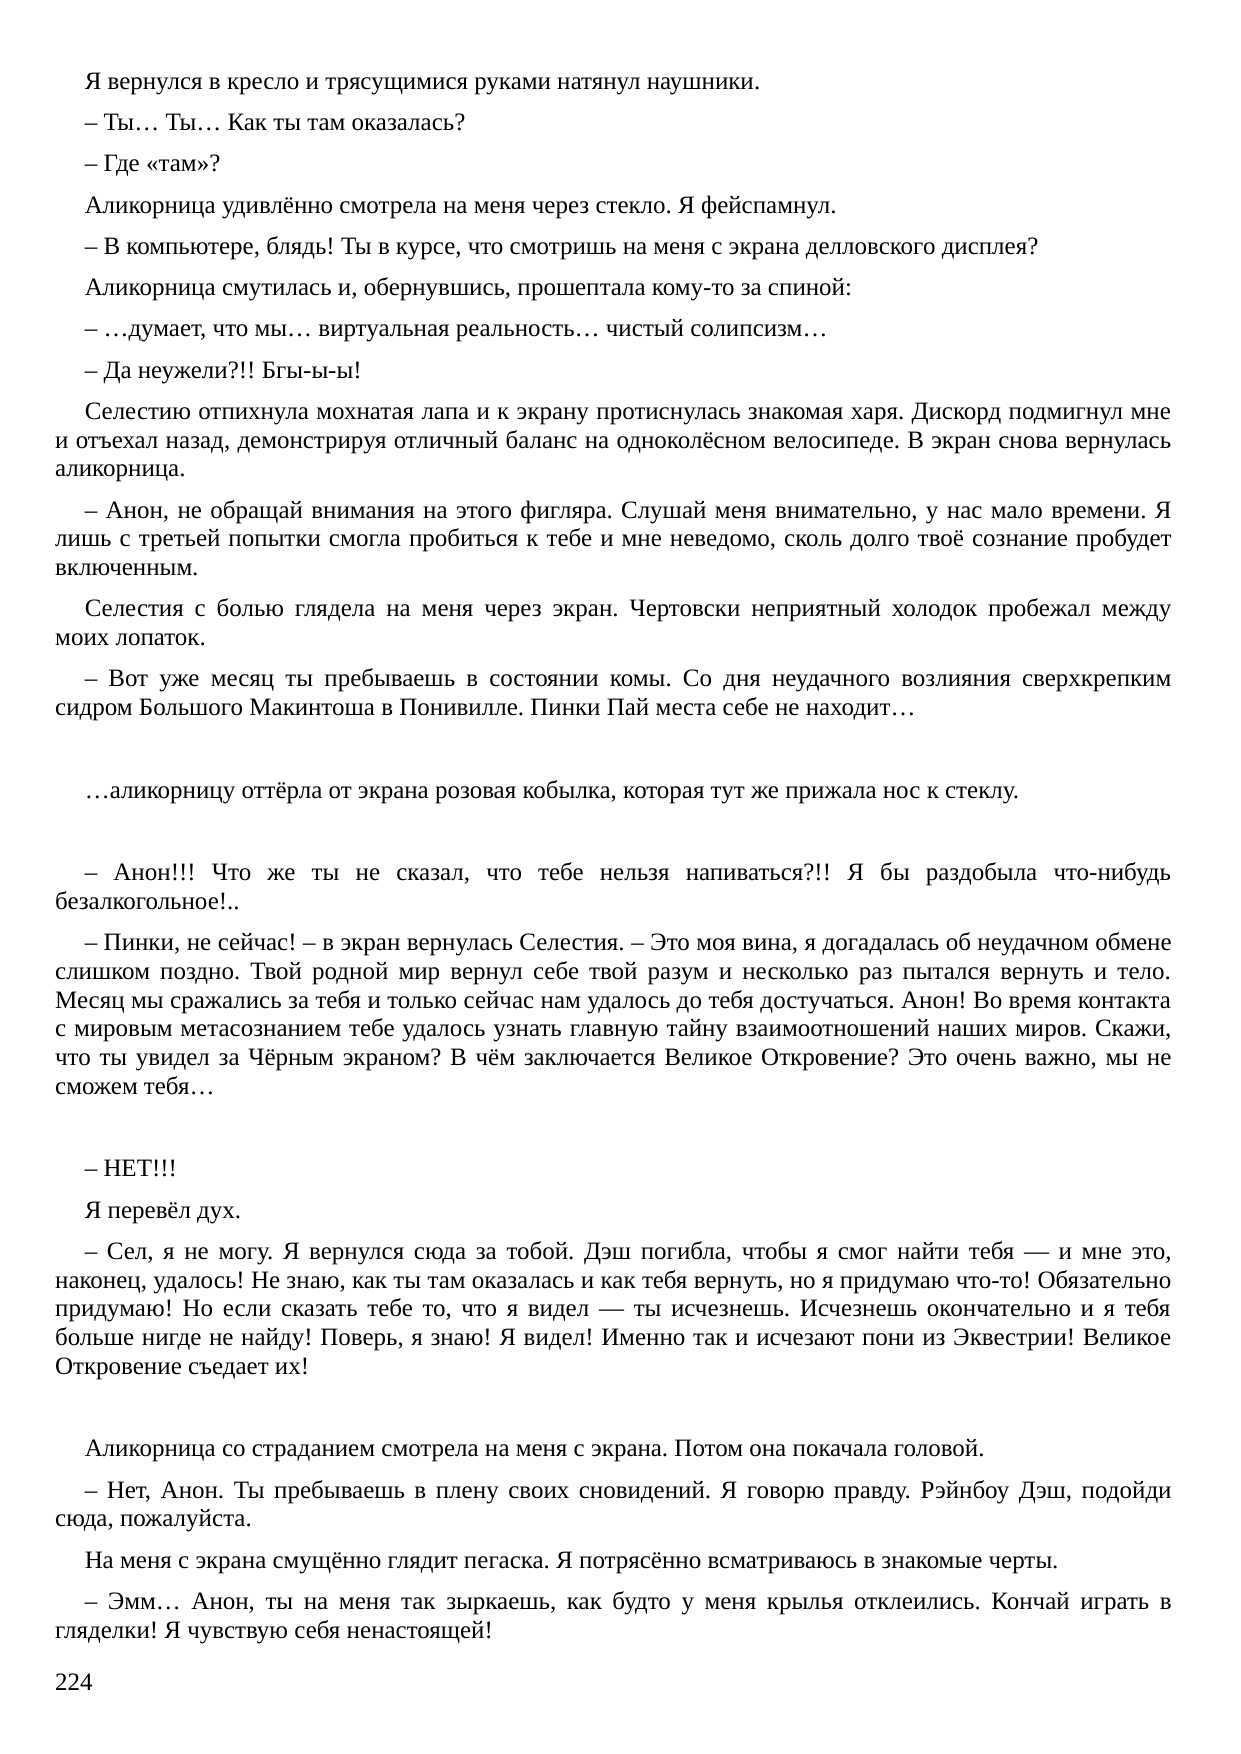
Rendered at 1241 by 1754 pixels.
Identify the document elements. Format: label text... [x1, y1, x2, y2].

text – Да неужели?!! Бгы-ы-ы! [55, 355, 1173, 383]
text Селестию отпихнула мохнатая лапа и к экрану протиснулась знакомая харя. Дискорд подмигнул мне и отъехал назад, демонстрируя отличный баланс на одноколёсном велосипеде. В экран снова вернулась аликорница. [55, 396, 1173, 482]
text – Сел, я не могу. Я вернулся сюда за тобой. Дэш погибла, чтобы я смог найти тебя — и мне это, наконец, удалось! Не знаю, как ты там оказалась и как тебя вернуть, но я придумаю что-то! Обязательно придумаю! Но если сказать тебе то, что я видел — ты исчезнешь. Исчезнешь окончательно и я тебя больше нигде не найду! Поверь, я знаю! Я видел! Именно так и исчезают пони из Эквестрии! Великое Откровение съедает их! [55, 1236, 1173, 1380]
text Я перевёл дух. [55, 1195, 1173, 1223]
text – Вот уже месяц ты пребываешь в состоянии комы. Со дня неудачного возлияния сверхкрепким сидром Большого Макинтоша в Понивилле. Пинки Пай места себе не находит… [55, 663, 1173, 721]
text Аликорница со страданием смотрела на меня с экрана. Потом она покачала головой. [55, 1433, 1173, 1462]
text – Нет, Анон. Ты пребываешь в плену своих сновидений. Я говорю правду. Рэйнбоу Дэш, подойди сюда, пожалуйста. [55, 1475, 1173, 1532]
text – Анон, не обращай внимания на этого фигляра. Слушай меня внимательно, у нас мало времени. Я лишь с третьей попытки смогла пробиться к тебе и мне неведомо, сколь долго твоё сознание пробудет включенным. [55, 495, 1173, 581]
text – Эмм… Анон, ты на меня так зыркаешь, как будто у меня крылья отклеились. Кончай играть в гляделки! Я чувствую себя ненастоящей! [55, 1586, 1173, 1643]
text Селестия с болью глядела на меня через экран. Чертовски неприятный холодок пробежал между моих лопаток. [55, 593, 1173, 651]
text На меня с экрана смущённо глядит пегаска. Я потрясённо всматриваюсь в знакомые черты. [55, 1545, 1173, 1573]
text – Пинки, не сейчас! – в экран вернулась Селестия. – Это моя вина, я догадалась об неудачном обмене слишком поздно. Твой родной мир вернул себе твой разум и несколько раз пытался вернуть и тело. Месяц мы сражались за тебя и только сейчас нам удалось до тебя достучаться. Анон! Во время контакта с мировым метасознанием тебе удалось узнать главную тайну взаимоотношений наших миров. Скажи, что ты увидел за Чёрным экраном? В чём заключается Великое Откровение? Это очень важно, мы не сможем тебя… [55, 927, 1173, 1100]
text Аликорница удивлённо смотрела на меня через стекло. Я фейспамнул. [55, 190, 1173, 218]
text Я вернулся в кресло и трясущимися руками натянул наушники. [55, 66, 1173, 95]
text – Где «там»? [55, 148, 1173, 177]
text – В компьютере, блядь! Ты в курсе, что смотришь на меня с экрана делловского дисплея? [55, 231, 1173, 260]
text – НЕТ!!! [55, 1153, 1173, 1182]
text – …думает, что мы… виртуальная реальность… чистый солипсизм… [55, 313, 1173, 342]
text …аликорницу оттёрла от экрана розовая кобылка, которая тут же прижала нос к стеклу. [55, 775, 1173, 803]
text Аликорница смутилась и, обернувшись, прошептала кому-то за спиной: [55, 272, 1173, 301]
text – Ты… Ты… Как ты там оказалась? [55, 107, 1173, 136]
text – Анон!!! Что же ты не сказал, что тебе нельзя напиваться?!! Я бы раздобыла что-нибудь безалкогольное!.. [55, 857, 1173, 915]
